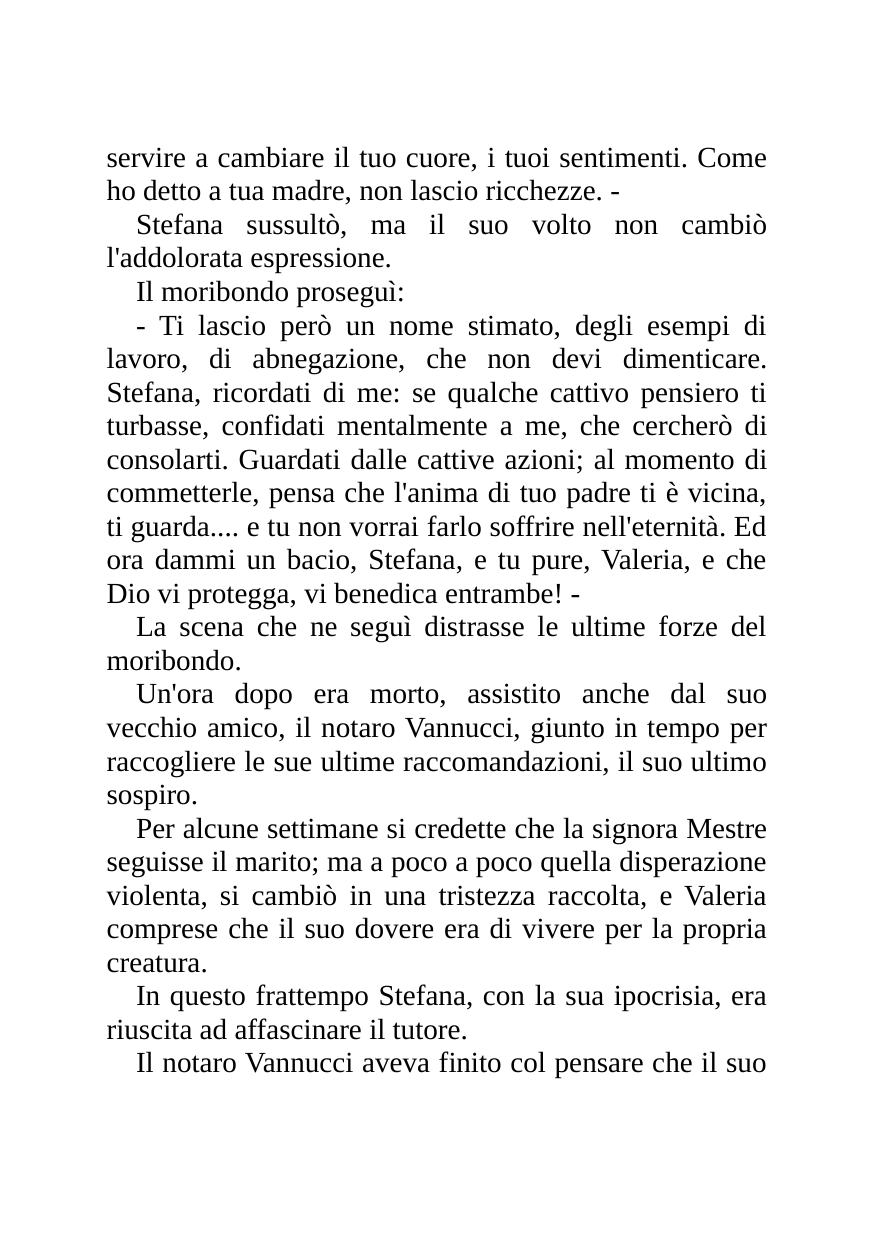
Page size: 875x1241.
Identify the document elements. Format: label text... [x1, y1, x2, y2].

text In questo frattempo Stefana, con la sua ipocrisia, era riuscita ad affascinare il tutore. [106, 978, 768, 1046]
text servire a cambiare il tuo cuore, i tuoi sentimenti. Come ho detto a tua madre, non lascio ricchezze. - [106, 140, 768, 207]
text Un'ora dopo era morto, assistito anche dal suo vecchio amico, il notaro Vannucci, giunto in tempo per raccogliere le sue ultime raccomandazioni, il suo ultimo sospiro. [106, 677, 768, 811]
text - Ti lascio però un nome stimato, degli esempi di lavoro, di abnegazione, che non devi dimenticare. Stefana, ricordati di me: se qualche cattivo pensiero ti turbasse, confidati mentalmente a me, che cercherò di consolarti. Guardati dalle cattive azioni; al momento di commetterle, pensa che l'anima di tuo padre ti è vicina, ti guarda.... e tu non vorrai farlo soffrire nell'eternità. Ed ora dammi un bacio, Stefana, e tu pure, Valeria, e che Dio vi protegga, vi benedica entrambe! - [106, 308, 768, 609]
text Stefana sussultò, ma il suo volto non cambiò l'addolorata espressione. [106, 207, 768, 274]
text Per alcune settimane si credette che la signora Mestre seguisse il marito; ma a poco a poco quella disperazione violenta, si cambiò in una tristezza raccolta, e Valeria comprese che il suo dovere era di vivere per la propria creatura. [106, 811, 768, 978]
text Il notaro Vannucci aveva finito col pensare che il suo [106, 1046, 768, 1079]
text La scena che ne seguì distrasse le ultime forze del moribondo. [106, 609, 768, 677]
text Il moribondo proseguì: [106, 274, 768, 308]
